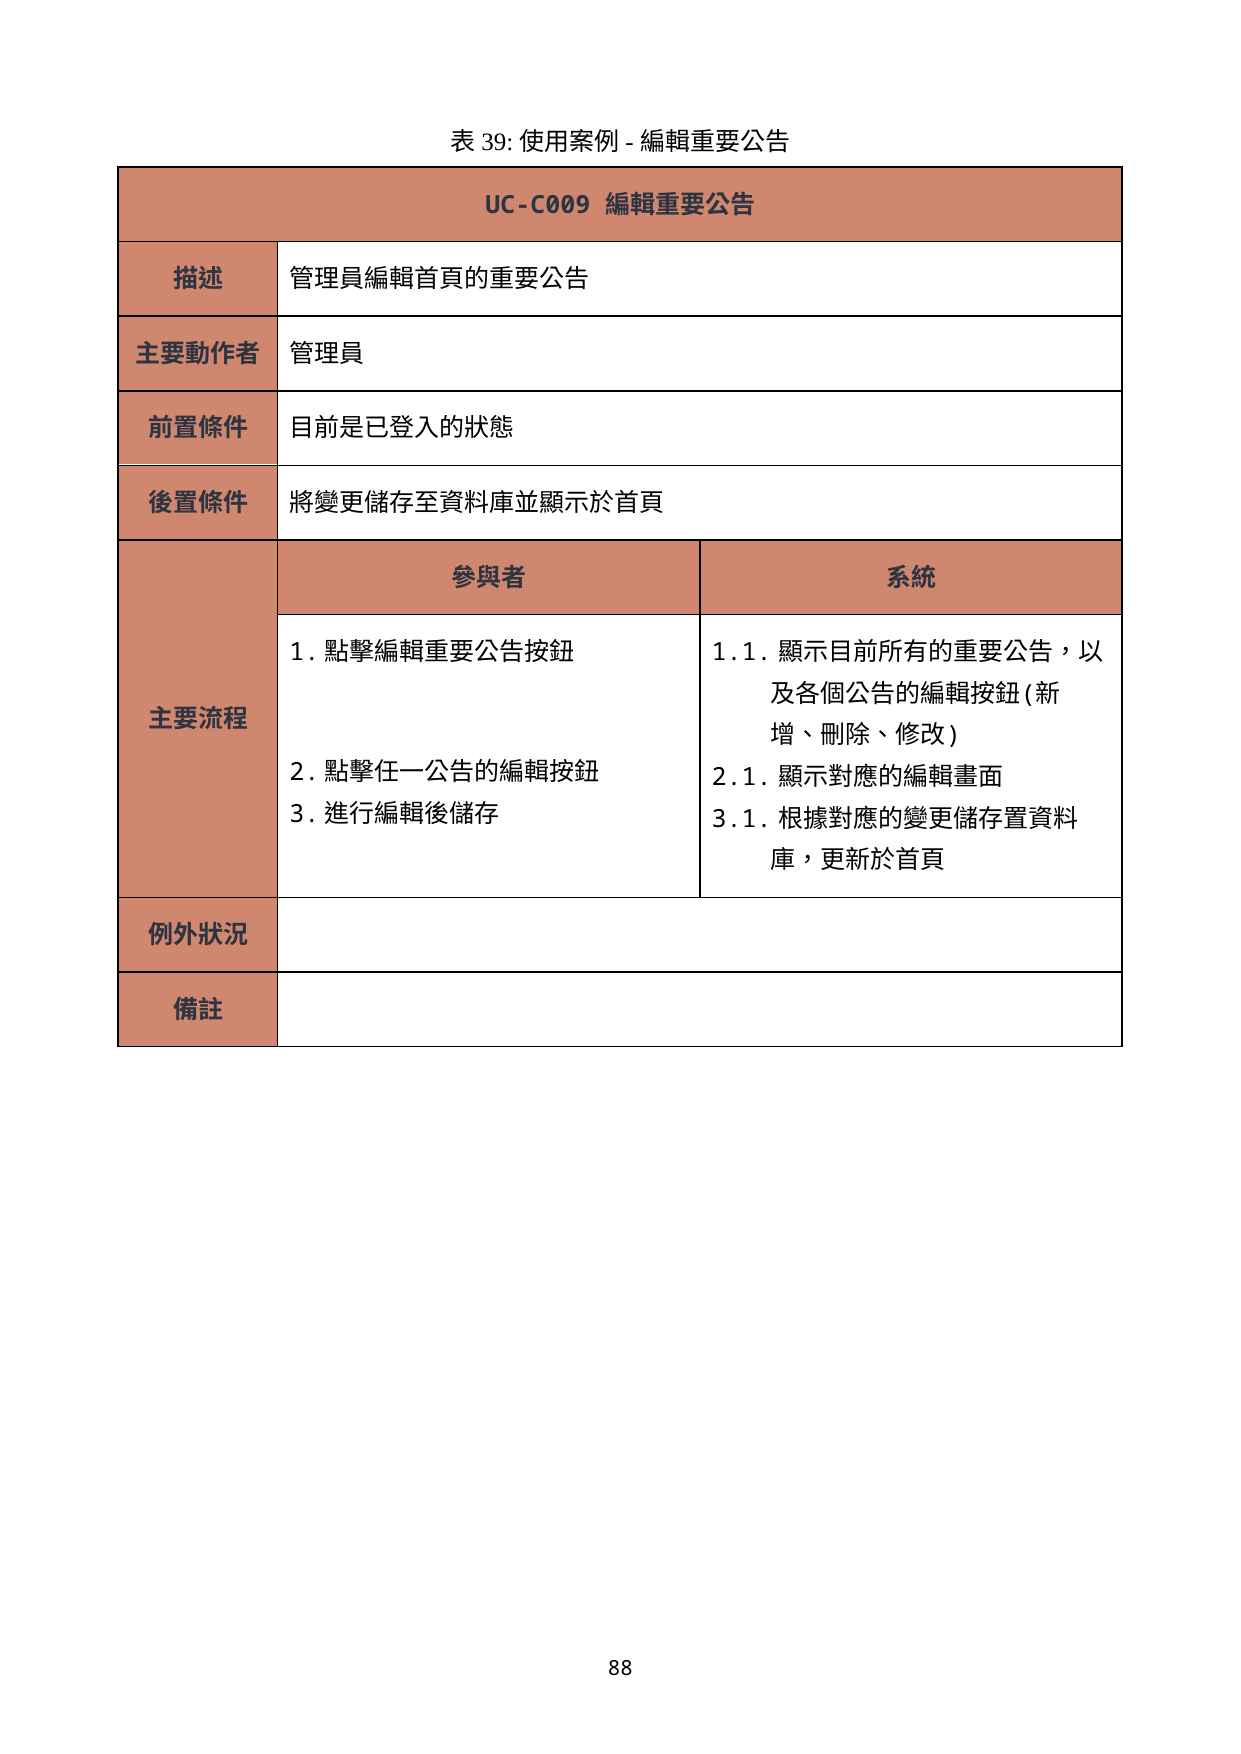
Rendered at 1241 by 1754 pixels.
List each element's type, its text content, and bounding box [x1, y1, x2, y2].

table_cell 目前是已登入的狀態 [278, 392, 1121, 464]
table_cell 管理員 [278, 317, 1121, 390]
table_cell 管理員編輯首頁的重要公告 [278, 242, 1121, 315]
table_cell 主要流程 [119, 541, 277, 897]
table_cell 系統 [701, 541, 1121, 614]
table_cell 後置條件 [119, 466, 277, 539]
table_header UC-C009 編輯重要公告 [119, 168, 1121, 241]
table_cell 點擊編輯重要公告按鈕 點擊任一公告的編輯按鈕 進行編輯後儲存 [278, 615, 699, 897]
table_cell 顯示目前所有的重要公告，以及各個公告的編輯按鈕(新增、刪除、修改) 顯示對應的編輯畫面 根據對應的變更儲存置資料庫，更新於首頁 [701, 615, 1121, 897]
table_cell 描述 [119, 242, 277, 315]
table_cell 主要動作者 [119, 317, 277, 390]
table_cell 將變更儲存至資料庫並顯示於首頁 [278, 466, 1121, 539]
table_cell 例外狀況 [119, 898, 277, 971]
table_cell [278, 973, 1121, 1046]
table_cell 備註 [119, 973, 277, 1046]
table_cell [278, 898, 1121, 971]
text 表 39: 使用案例 - 編輯重要公告 [118, 121, 1122, 158]
table_cell 前置條件 [119, 392, 277, 464]
table_cell 參與者 [278, 541, 699, 614]
